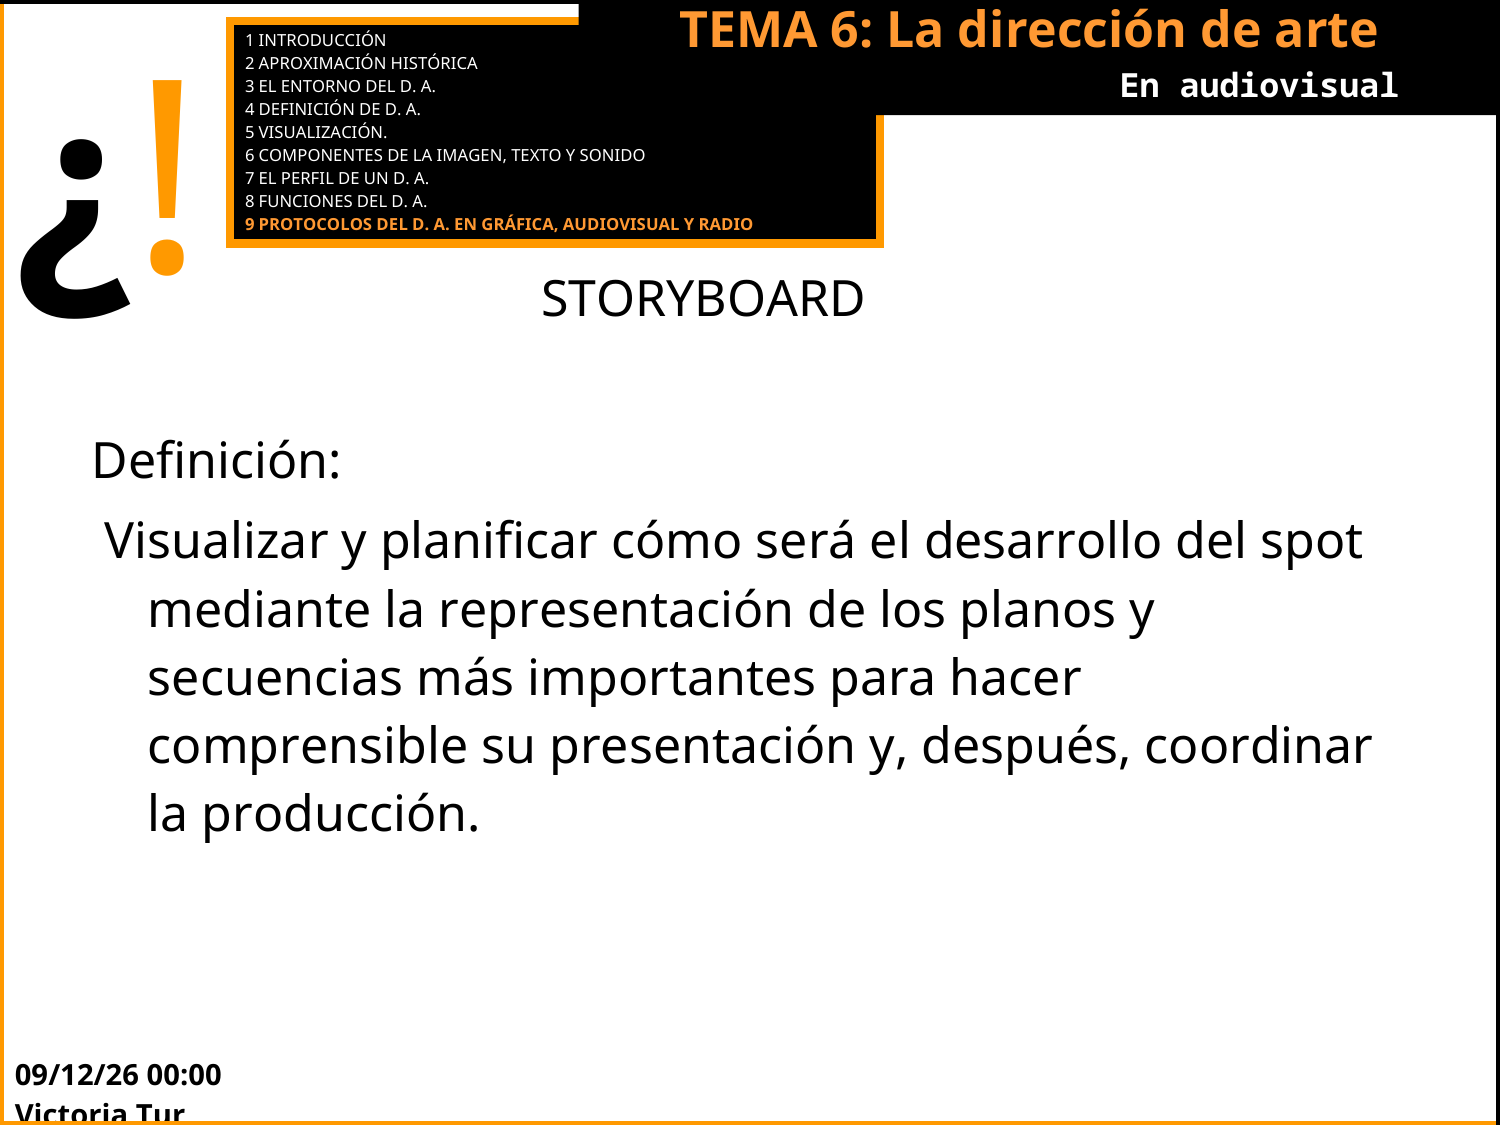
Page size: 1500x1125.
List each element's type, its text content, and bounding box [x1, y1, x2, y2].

text_box 1 INTRODUCCIÓN 2 APROXIMACIÓN HISTÓRICA 3 EL ENTORNO DEL D. A. 4 DEFINICIÓN DE D. A. 5 VISUALIZACIÓN. 6 COMPONENTES DE LA IMAGEN, TEXTO Y SONIDO 7 EL PERFIL DE UN D. A. 8 FUNCIONES DEL D. A. 9 PROTOCOLOS DEL D. A. EN GRÁFICA, AUDIOVISUAL Y RADIO [230, 20, 880, 244]
text_box TEMA 6: La dirección de arte En audiovisual [578, 0, 1500, 116]
list STORYBOARD Definición: Visualizar y planificar cómo será el desarrollo del spot mediante la representación de los planos y secuencias más importantes para hacer comprensible su presentación y, después, coordinar la producción. [76, 255, 1427, 998]
